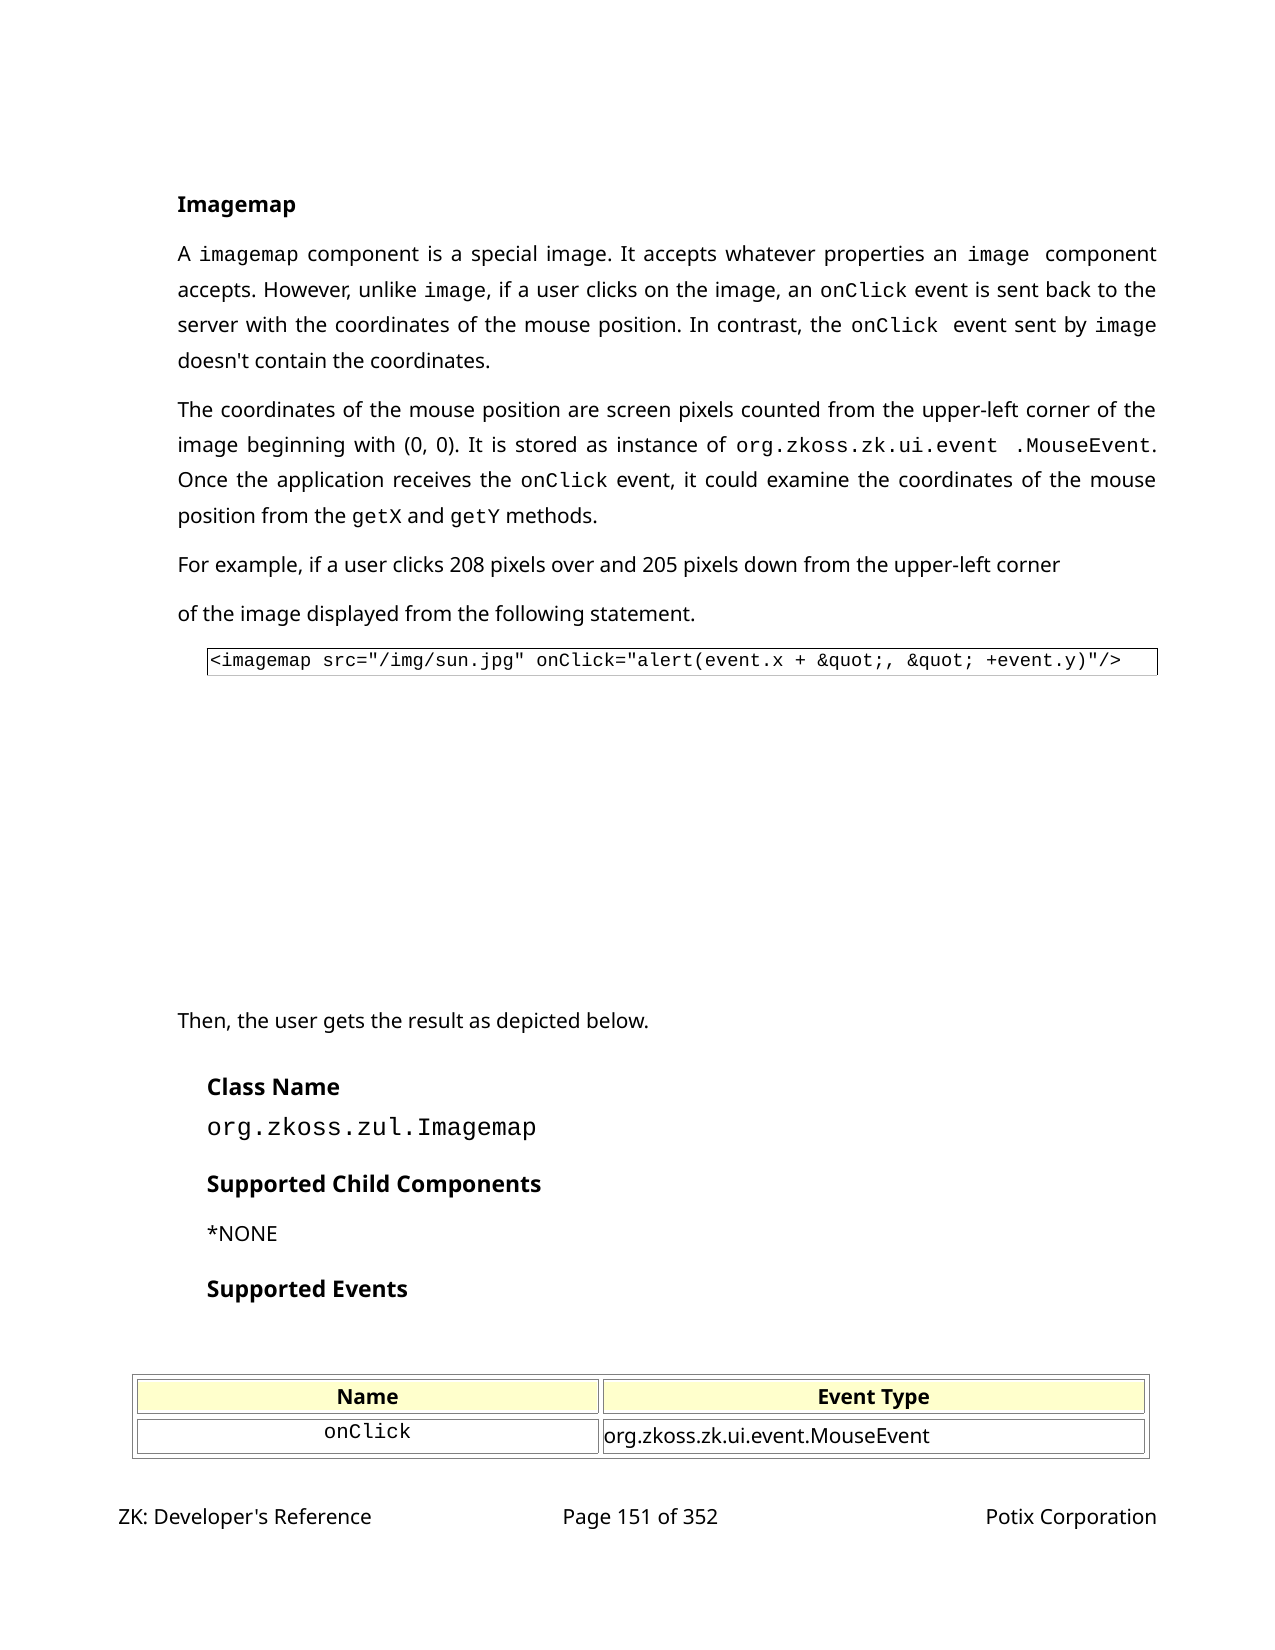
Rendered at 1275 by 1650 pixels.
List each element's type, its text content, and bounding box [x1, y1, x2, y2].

table_header Name [134, 1375, 600, 1413]
text The coordinates of the mouse position are screen pixels counted from the upper-left corner of the image beginning with (0, 0). It is stored as instance of org.zkoss.zk.ui.event .MouseEvent. Once the application receives the onClick event, it could examine the coordinates of the mouse position from the getX and getY methods. [177, 395, 1157, 530]
text *NONE [207, 1219, 1157, 1248]
table_cell org.zkoss.zk.ui.event.MouseEvent [600, 1413, 1147, 1452]
text <imagemap src="/img/sun.jpg" onClick="alert(event.x + &quot;, &quot; +event.y)"/> [208, 649, 1157, 675]
text org.zkoss.zul.Imagemap [207, 1114, 1157, 1143]
table_header Event Type [600, 1375, 1147, 1413]
subtitle Supported Child Components [207, 1168, 1157, 1199]
subtitle Class Name [207, 1071, 1157, 1102]
text A imagemap component is a special image. It accepts whatever properties an image component accepts. However, unlike image, if a user clicks on the image, an onClick event is sent back to the server with the coordinates of the mouse position. In contrast, the onClick event sent by image doesn't contain the coordinates. [177, 239, 1157, 374]
text For example, if a user clicks 208 pixels over and 205 pixels down from the upper-left corner [177, 550, 1157, 578]
text of the image displayed from the following statement. [177, 599, 1157, 627]
subtitle Imagemap [177, 189, 1157, 219]
text Then, the user gets the result as depicted below. [177, 696, 1157, 1034]
table_cell onClick [134, 1413, 600, 1452]
subtitle Supported Events [207, 1273, 1157, 1304]
